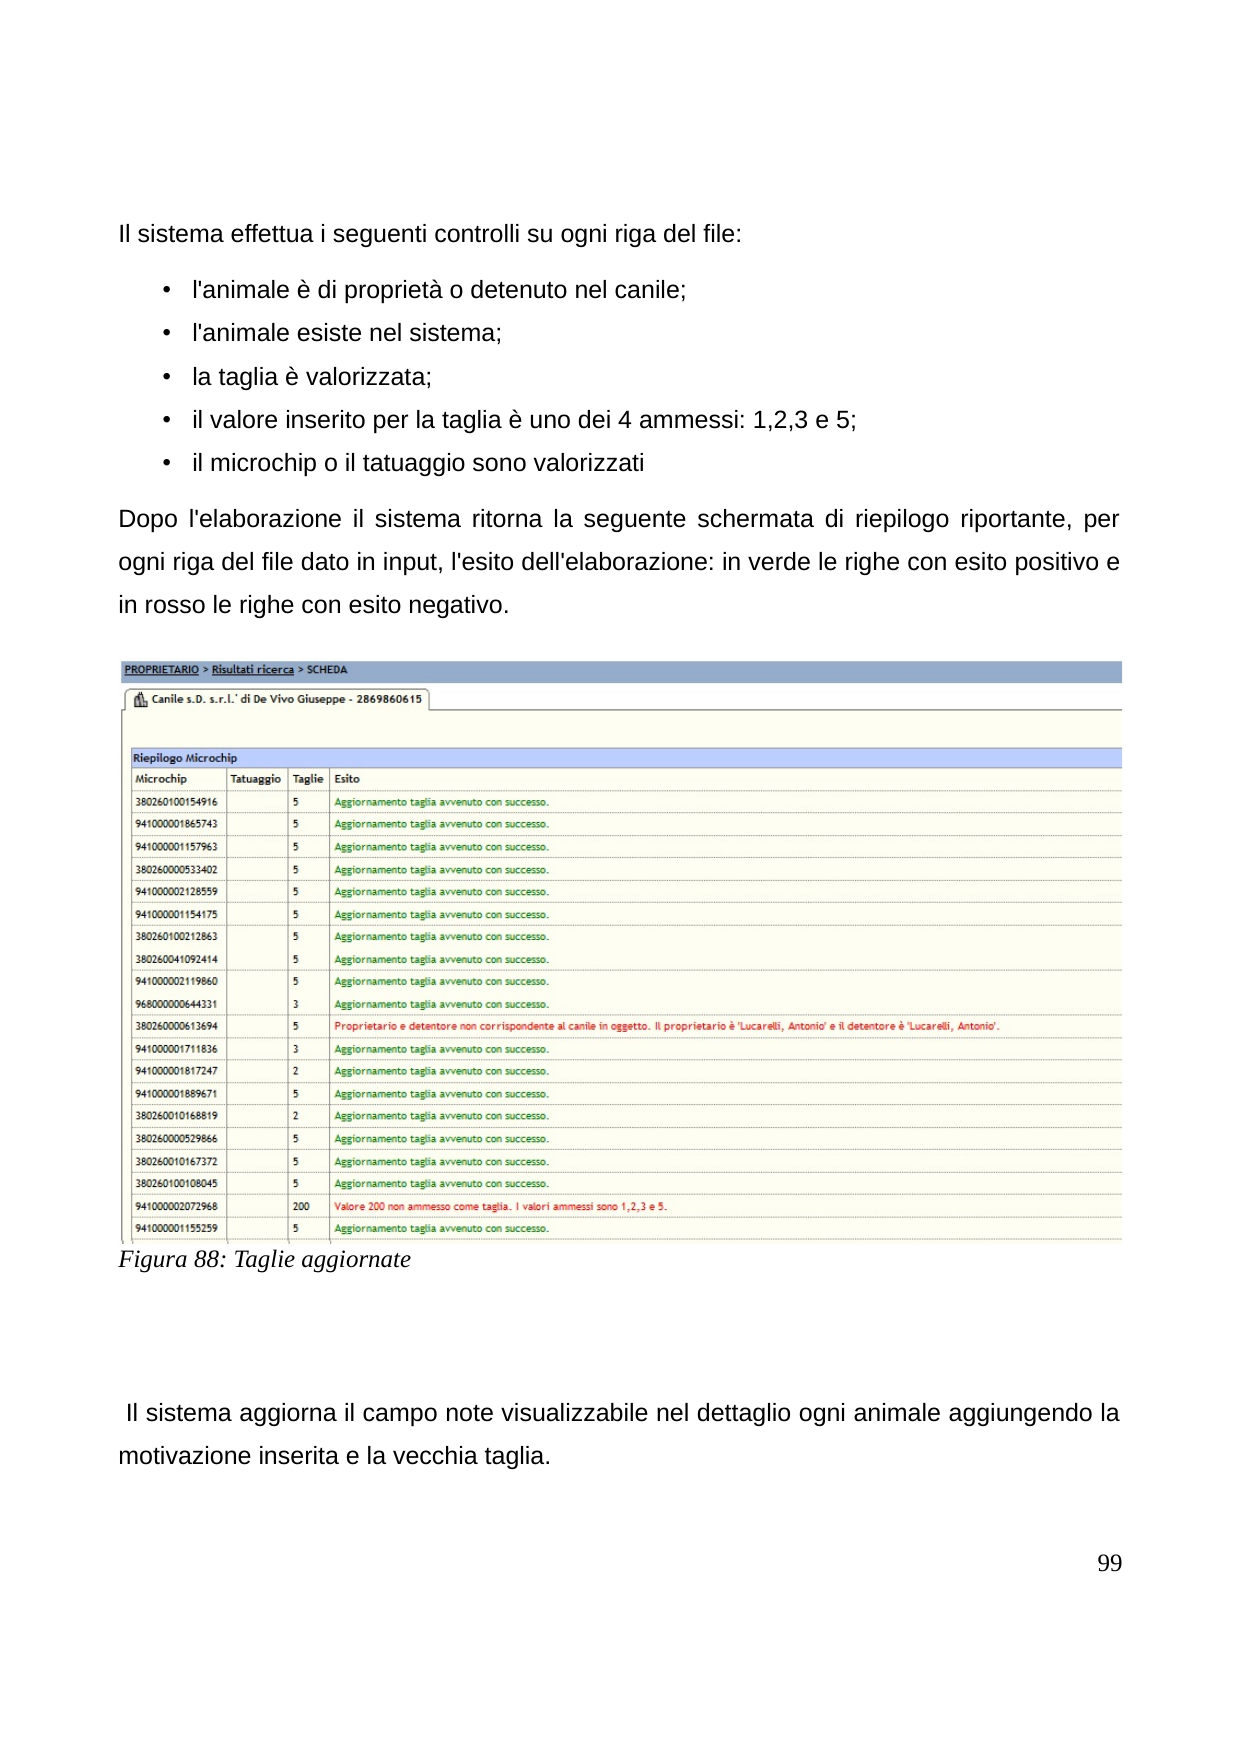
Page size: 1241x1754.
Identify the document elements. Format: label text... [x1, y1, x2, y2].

list il valore inserito per la taglia è uno dei 4 ammessi: 1,2,3 e 5; [162, 405, 1122, 434]
picture [118, 658, 1123, 1244]
text Il sistema effettua i seguenti controlli su ogni riga del file: [118, 176, 1122, 248]
list l'animale esiste nel sistema; [162, 318, 1122, 347]
list il microchip o il tatuaggio sono valorizzati [162, 448, 1122, 477]
list la taglia è valorizzata; [162, 362, 1122, 390]
text Dopo l'elaborazione il sistema ritorna la seguente schermata di riepilogo riportante, per ogni riga del file dato in input, l'esito dell'elaborazione: in verde le righe con esito positivo e in rosso le righe con esito negativo. [118, 504, 1122, 619]
text Il sistema aggiorna il campo note visualizzabile nel dettaglio ogni animale aggiungendo la motivazione inserita e la vecchia taglia. [118, 1398, 1122, 1470]
list l'animale è di proprietà o detenuto nel canile; [162, 275, 1122, 304]
text Figura 88: Taglie aggiornate [118, 1244, 1122, 1272]
